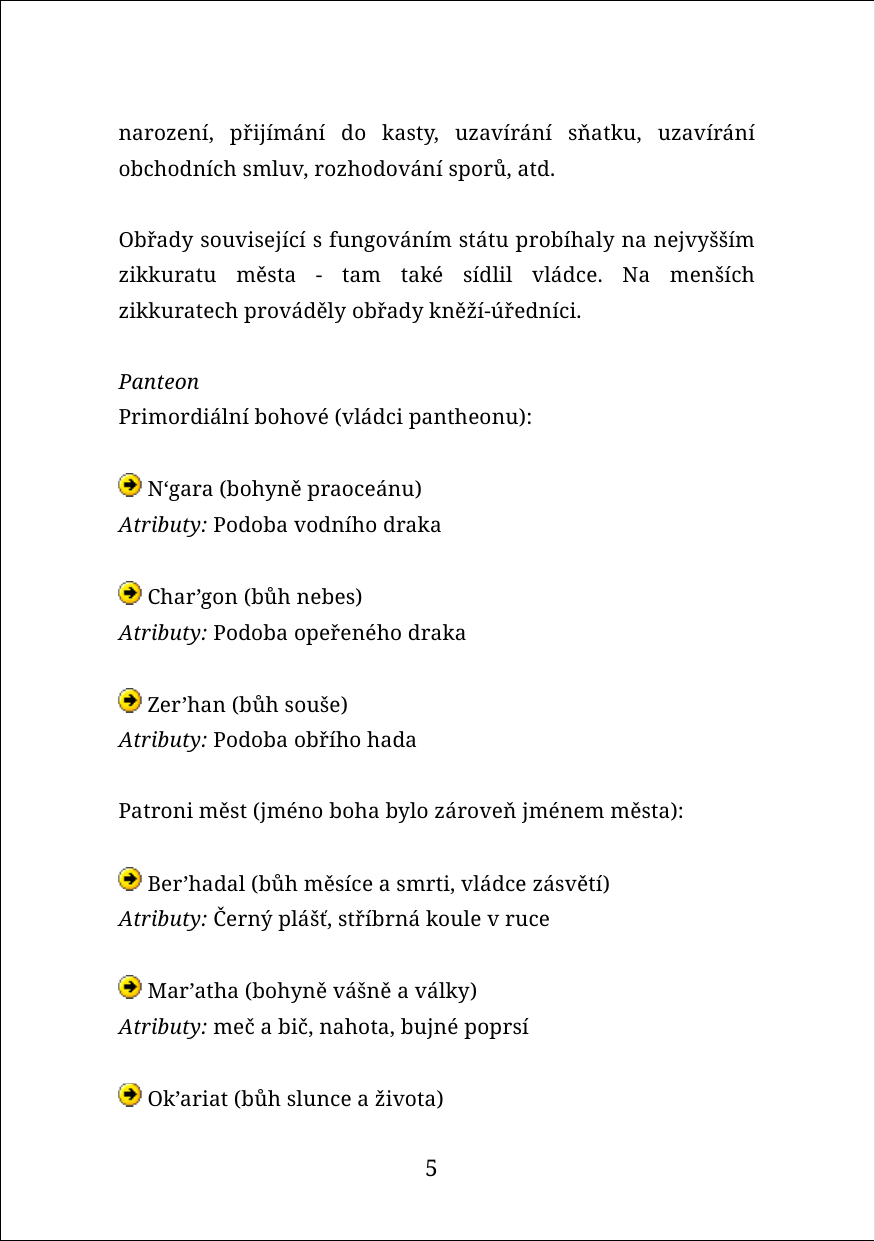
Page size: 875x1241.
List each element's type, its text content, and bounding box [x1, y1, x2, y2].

text - narození, přijímání do kasty, uzavírání sňatku, uzavírání obchodních smluv, rozhodování sporů, atd. Obřady související s fungováním státu probíhaly na nejvyšším zikkuratu města - tam také sídlil vládce. Na menších zikkuratech prováděly obřady kněží-úředníci. Panteon Primordiální bohové (vládci pantheonu): N‘gara (bohyně praoceánu) Atributy: Podoba vodního draka Char’gon (bůh nebes) Atributy: Podoba opeřeného draka Zer’han (bůh souše) Atributy: Podoba obřího hada Patroni měst (jméno boha bylo zároveň jménem města): Ber’hadal (bůh měsíce a smrti, vládce zásvětí) Atributy: Černý plášť, stříbrná koule v ruce Mar’atha (bohyně vášně a války) Atributy: meč a bič, nahota, bujné poprsí Ok’ariat (bůh slunce a života) [118, 118, 756, 1113]
picture [118, 581, 142, 605]
picture [118, 688, 142, 713]
picture [118, 1083, 142, 1107]
picture [118, 975, 142, 999]
picture [118, 867, 142, 891]
picture [118, 473, 142, 497]
